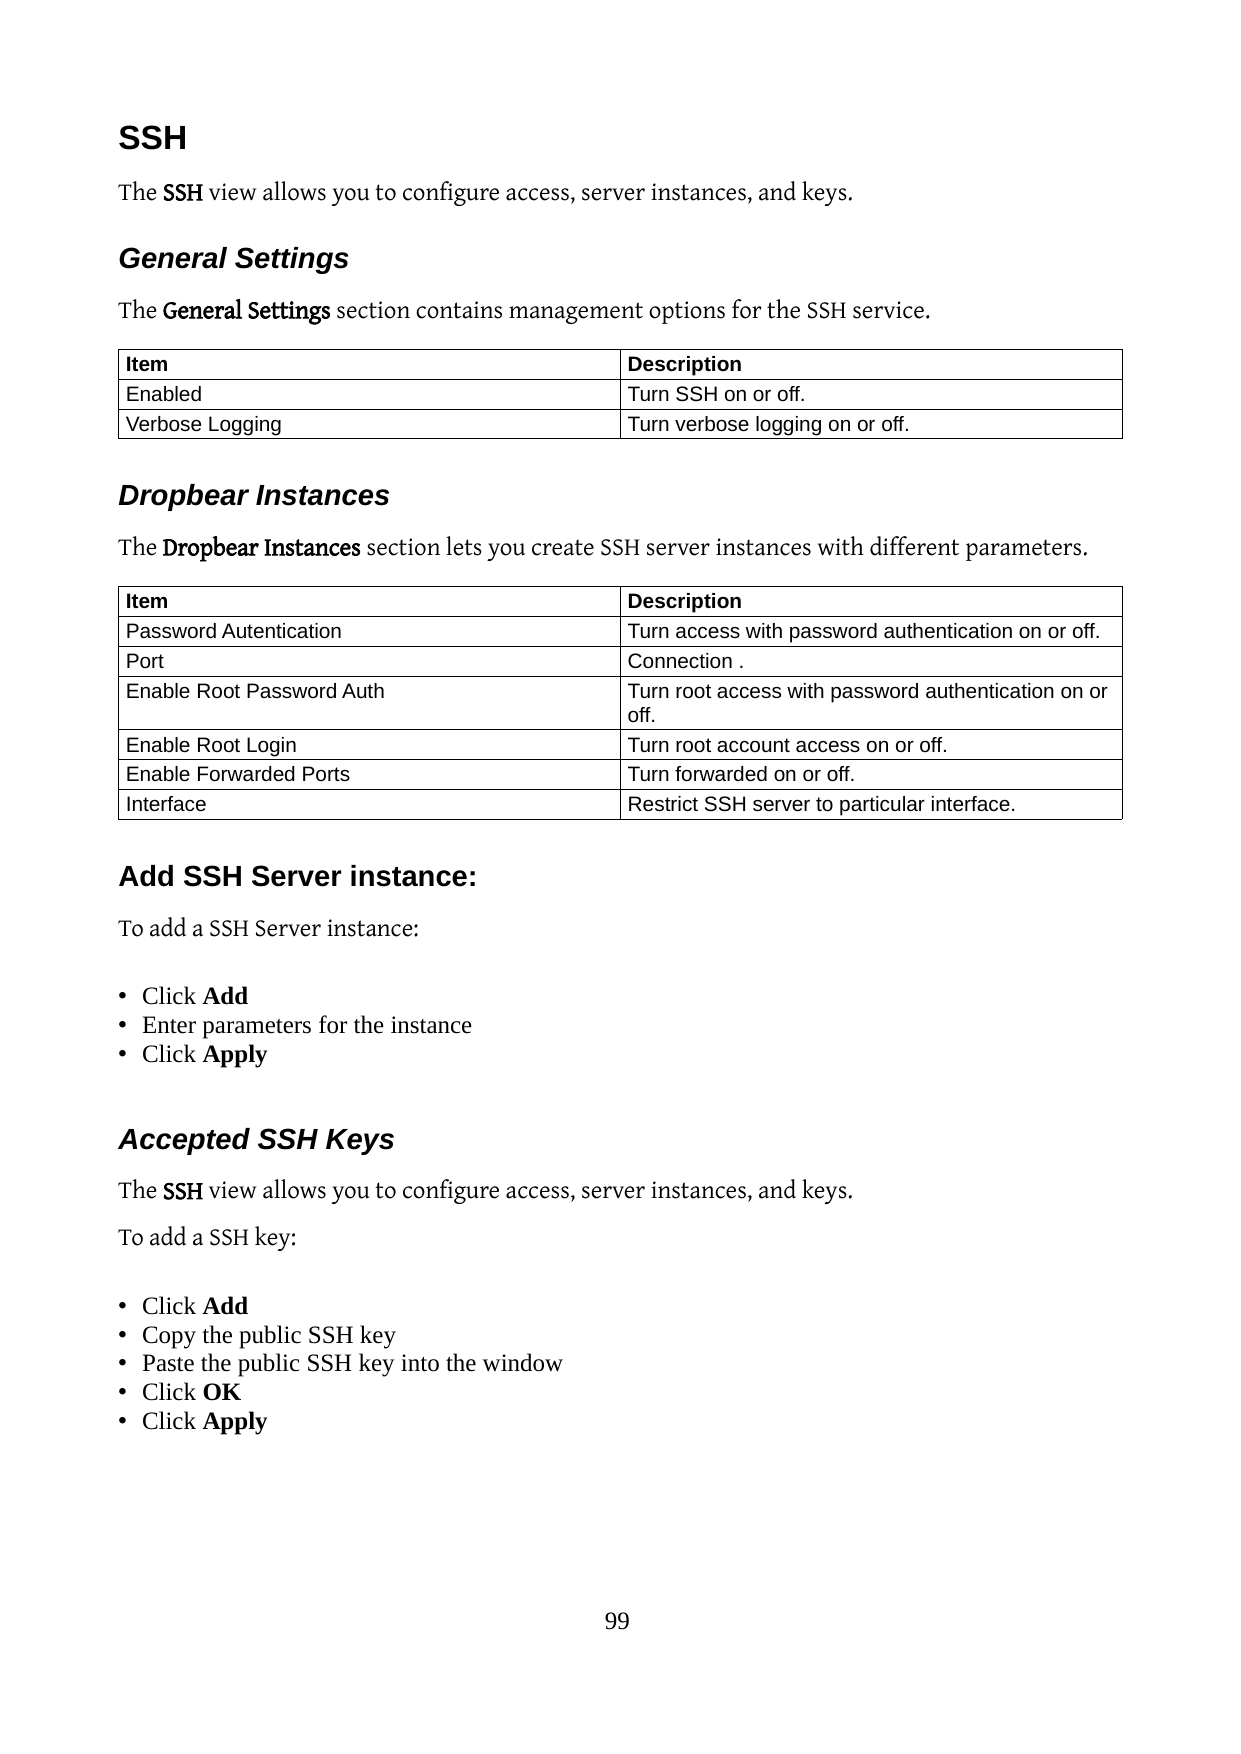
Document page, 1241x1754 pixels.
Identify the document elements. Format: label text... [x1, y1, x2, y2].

table_cell Enabled [119, 380, 620, 408]
list Click Apply [118, 1039, 1122, 1067]
text To add a SSH Server instance: [118, 914, 1122, 943]
text The General Settings section contains management options for the SSH service. [118, 296, 1122, 325]
table_cell Turn forwarded on or off. [621, 760, 1122, 789]
table_header Description [621, 350, 1122, 378]
table_cell Turn root access with password authentication on or off. [621, 677, 1122, 729]
subtitle Dropbear Instances [118, 478, 1122, 512]
list Enter parameters for the instance [118, 1010, 1122, 1039]
table_cell Verbose Logging [119, 410, 620, 438]
list Click Add [118, 1291, 1122, 1320]
table_header Item [119, 587, 620, 616]
table_header Description [621, 587, 1122, 616]
table_cell Restrict SSH server to particular interface. [621, 790, 1122, 819]
text The Dropbear Instances section lets you create SSH server instances with different parameters. [118, 533, 1122, 562]
list Click Apply [118, 1406, 1122, 1435]
list Click OK [118, 1377, 1122, 1406]
table_cell Interface [119, 790, 620, 819]
text The SSH view allows you to configure access, server instances, and keys. [118, 178, 1122, 207]
table_cell Turn verbose logging on or off. [621, 410, 1122, 438]
table_header Item [119, 350, 620, 378]
table_cell Turn access with password authentication on or off. [621, 617, 1122, 646]
subtitle SSH [118, 118, 1122, 157]
list Copy the public SSH key [118, 1320, 1122, 1348]
table_cell Password Autentication [119, 617, 620, 646]
text To add a SSH key: [118, 1224, 1122, 1253]
table_cell Enable Forwarded Ports [119, 760, 620, 789]
table_cell Connection . [621, 647, 1122, 676]
subtitle General Settings [118, 241, 1122, 274]
table_cell Enable Root Login [119, 730, 620, 759]
table_cell Port [119, 647, 620, 676]
text The SSH view allows you to configure access, server instances, and keys. [118, 1177, 1122, 1206]
table_cell Enable Root Password Auth [119, 677, 620, 729]
table_cell Turn root account access on or off. [621, 730, 1122, 759]
subtitle Add SSH Server instance: [118, 859, 1122, 892]
table_cell Turn SSH on or off. [621, 380, 1122, 408]
list Paste the public SSH key into the window [118, 1348, 1122, 1377]
list Click Add [118, 981, 1122, 1010]
subtitle Accepted SSH Keys [118, 1122, 1122, 1156]
